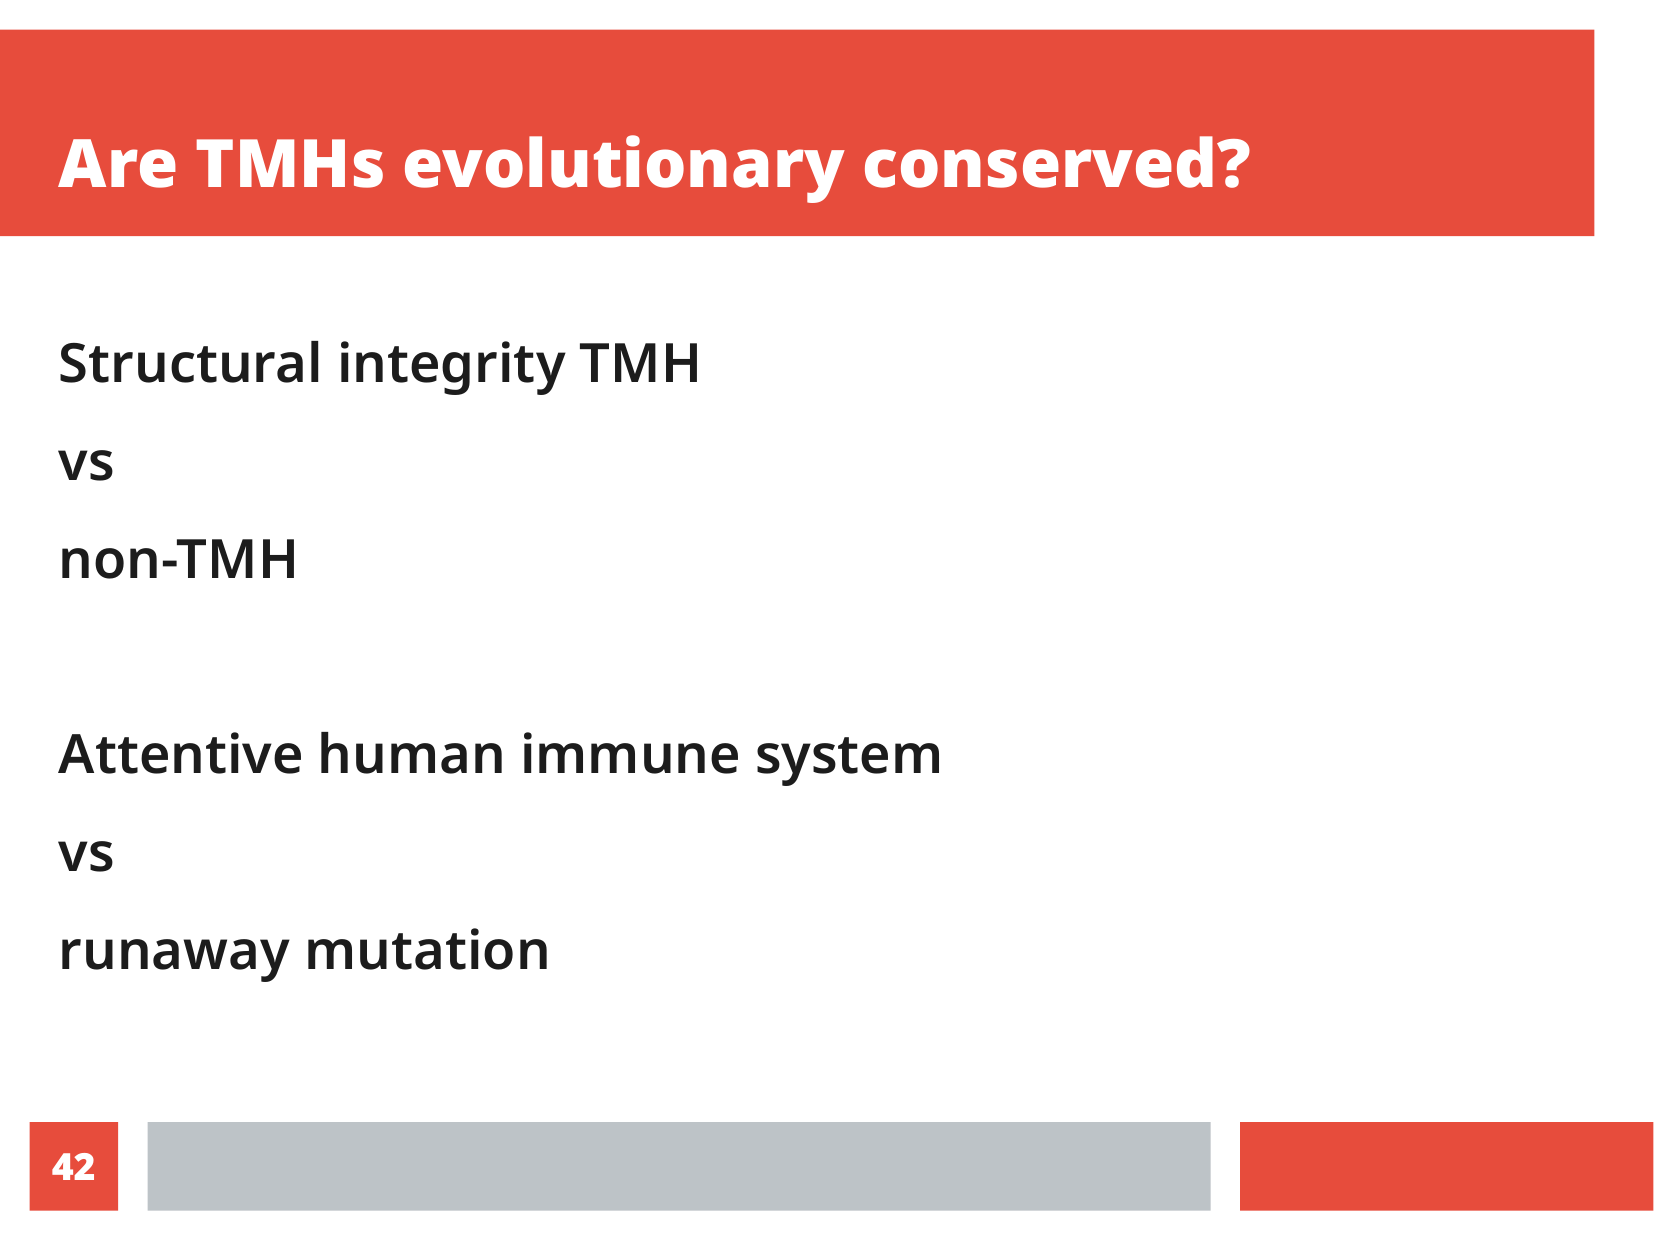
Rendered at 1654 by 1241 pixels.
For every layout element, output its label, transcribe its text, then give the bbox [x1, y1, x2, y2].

title Are TMHs evolutionary conserved? [59, 59, 1595, 207]
list Structural integrity TMH vs non-TMH Attentive human immune system vs runaway mutation [59, 324, 1565, 1093]
